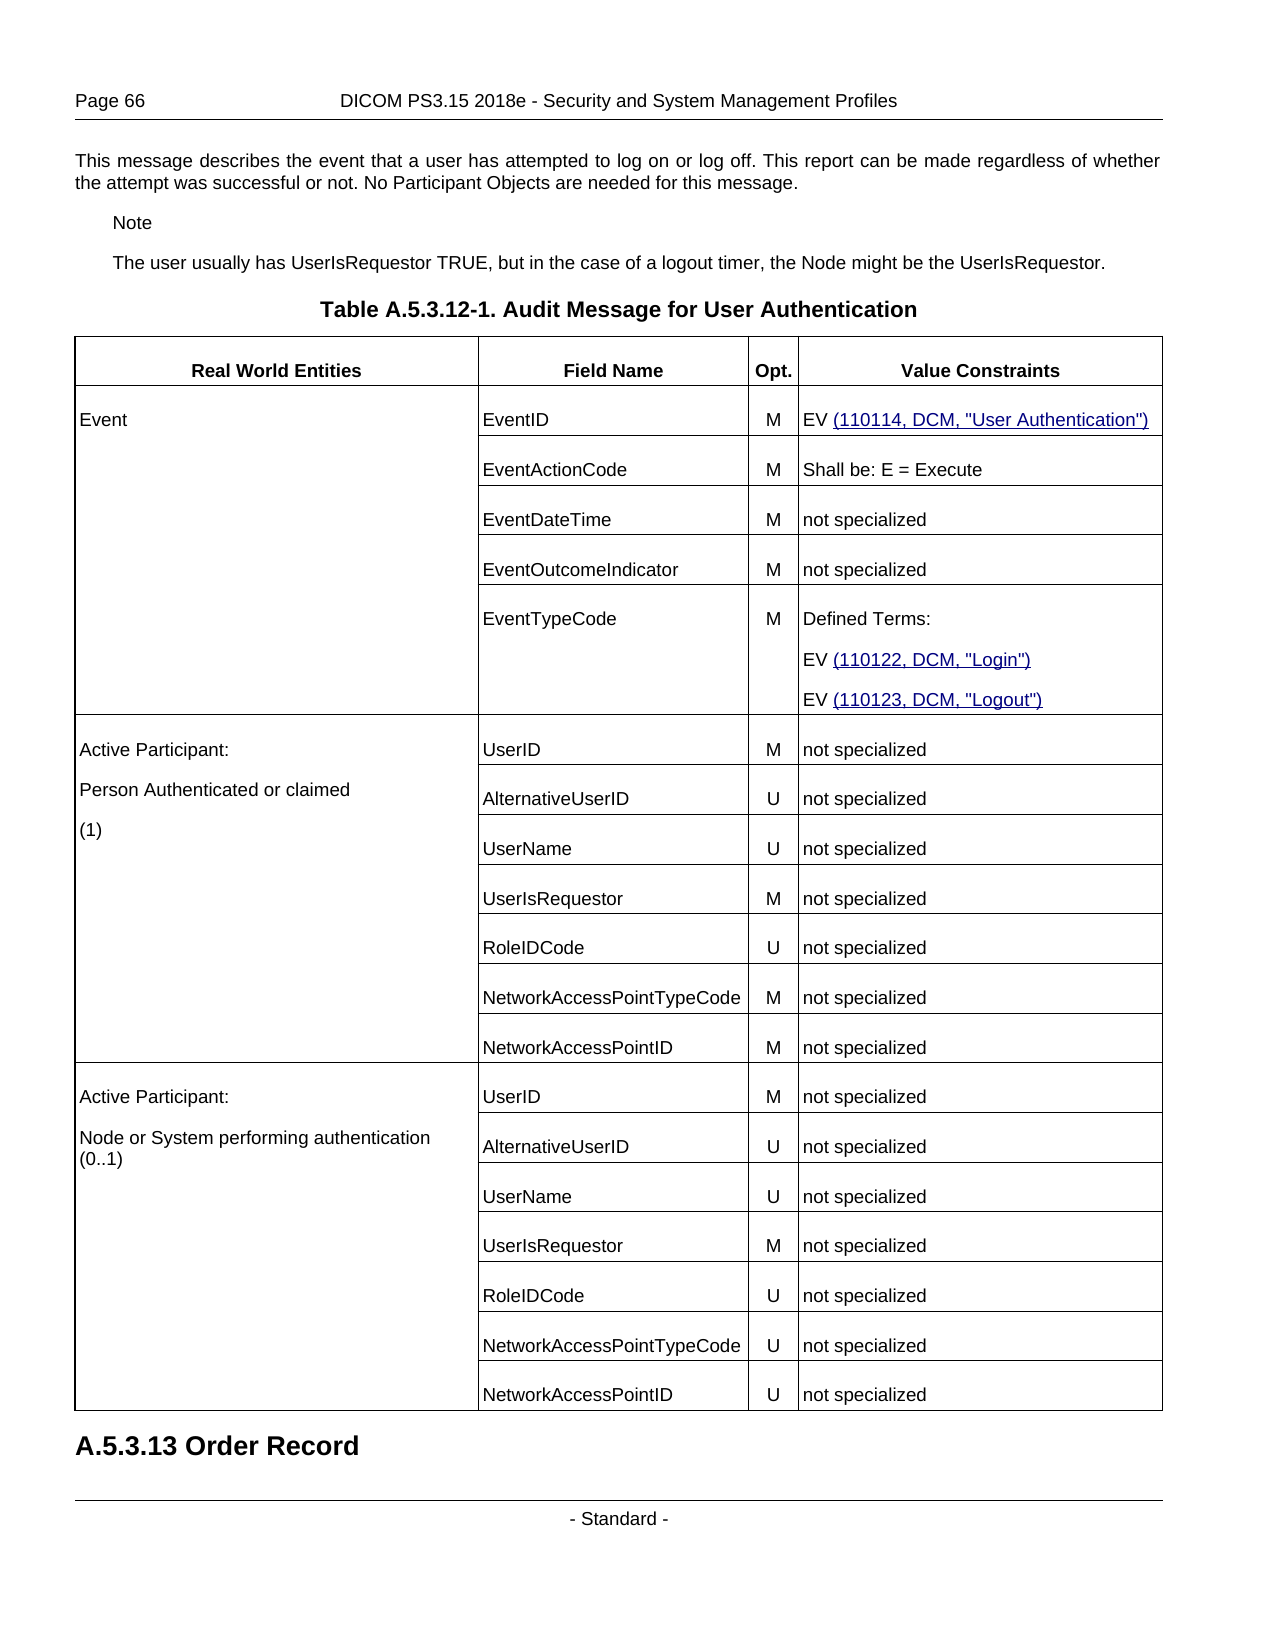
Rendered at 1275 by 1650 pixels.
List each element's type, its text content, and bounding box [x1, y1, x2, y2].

table_cell not specialized [799, 1312, 1162, 1360]
table_cell M [749, 386, 798, 435]
table_cell EventOutcomeIndicator [479, 535, 748, 584]
table_cell U [749, 1113, 798, 1162]
table_cell not specialized [799, 964, 1162, 1012]
table_cell M [749, 715, 798, 764]
table_cell RoleIDCode [479, 1262, 748, 1311]
table_header Opt. [749, 337, 798, 385]
text Note [112, 212, 1125, 233]
table_cell not specialized [799, 1113, 1162, 1162]
table_cell AlternativeUserID [479, 1113, 748, 1162]
table_cell M [749, 1212, 798, 1261]
table_cell M [749, 535, 798, 584]
table_cell not specialized [799, 815, 1162, 863]
table_cell not specialized [799, 1063, 1162, 1112]
table_cell EventTypeCode [479, 585, 748, 714]
table_cell AlternativeUserID [479, 765, 748, 814]
table_cell UserIsRequestor [479, 865, 748, 913]
table_cell M [749, 964, 798, 1012]
table_cell not specialized [799, 765, 1162, 814]
table_cell Active Participant: Node or System performing authentication (0..1) [76, 1063, 478, 1410]
table_cell U [749, 1163, 798, 1211]
table_cell not specialized [799, 914, 1162, 963]
table_cell not specialized [799, 1163, 1162, 1211]
table_cell not specialized [799, 1361, 1162, 1410]
table_cell EventID [479, 386, 748, 435]
text The user usually has UserIsRequestor TRUE, but in the case of a logout timer, the Node might be the UserIsRequestor. [112, 252, 1125, 274]
table_cell U [749, 1312, 798, 1360]
table_cell U [749, 914, 798, 963]
table_cell U [749, 765, 798, 814]
table_header Real World Entities [76, 337, 478, 385]
table_cell UserID [479, 1063, 748, 1112]
text This message describes the event that a user has attempted to log on or log off. This report can be made regardless of whether the attempt was successful or not. No Participant Objects are needed for this message. [75, 150, 1162, 193]
text Table A.5.3.12-1. Audit Message for User Authentication [75, 296, 1162, 322]
table_cell NetworkAccessPointTypeCode [479, 1312, 748, 1360]
table_cell UserID [479, 715, 748, 764]
text A.5.3.13 Order Record [75, 1430, 1162, 1461]
table_cell NetworkAccessPointTypeCode [479, 964, 748, 1012]
table_cell not specialized [799, 1014, 1162, 1062]
table_cell Shall be: E = Execute [799, 436, 1162, 485]
table_header Value Constraints [799, 337, 1162, 385]
table_cell not specialized [799, 486, 1162, 534]
table_cell U [749, 815, 798, 863]
table_cell M [749, 1063, 798, 1112]
table_cell M [749, 585, 798, 714]
table_cell EV (110114, DCM, "User Authentication") [799, 386, 1162, 435]
table_cell not specialized [799, 865, 1162, 913]
table_cell not specialized [799, 715, 1162, 764]
table_cell Defined Terms: EV (110122, DCM, "Login") EV (110123, DCM, "Logout") [799, 585, 1162, 714]
table_cell M [749, 436, 798, 485]
table_cell UserIsRequestor [479, 1212, 748, 1261]
table_cell RoleIDCode [479, 914, 748, 963]
table_cell M [749, 865, 798, 913]
table_cell Active Participant: Person Authenticated or claimed (1) [76, 715, 478, 1062]
table_cell M [749, 1014, 798, 1062]
table_cell UserName [479, 815, 748, 863]
table_cell not specialized [799, 1262, 1162, 1311]
table_cell M [749, 486, 798, 534]
table_cell not specialized [799, 1212, 1162, 1261]
table_cell Event [76, 386, 478, 714]
table_cell EventDateTime [479, 486, 748, 534]
table_cell U [749, 1262, 798, 1311]
table_cell EventActionCode [479, 436, 748, 485]
table_cell U [749, 1361, 798, 1410]
table_header Field Name [479, 337, 748, 385]
table_cell not specialized [799, 535, 1162, 584]
table_cell NetworkAccessPointID [479, 1361, 748, 1410]
table_cell NetworkAccessPointID [479, 1014, 748, 1062]
table_cell UserName [479, 1163, 748, 1211]
